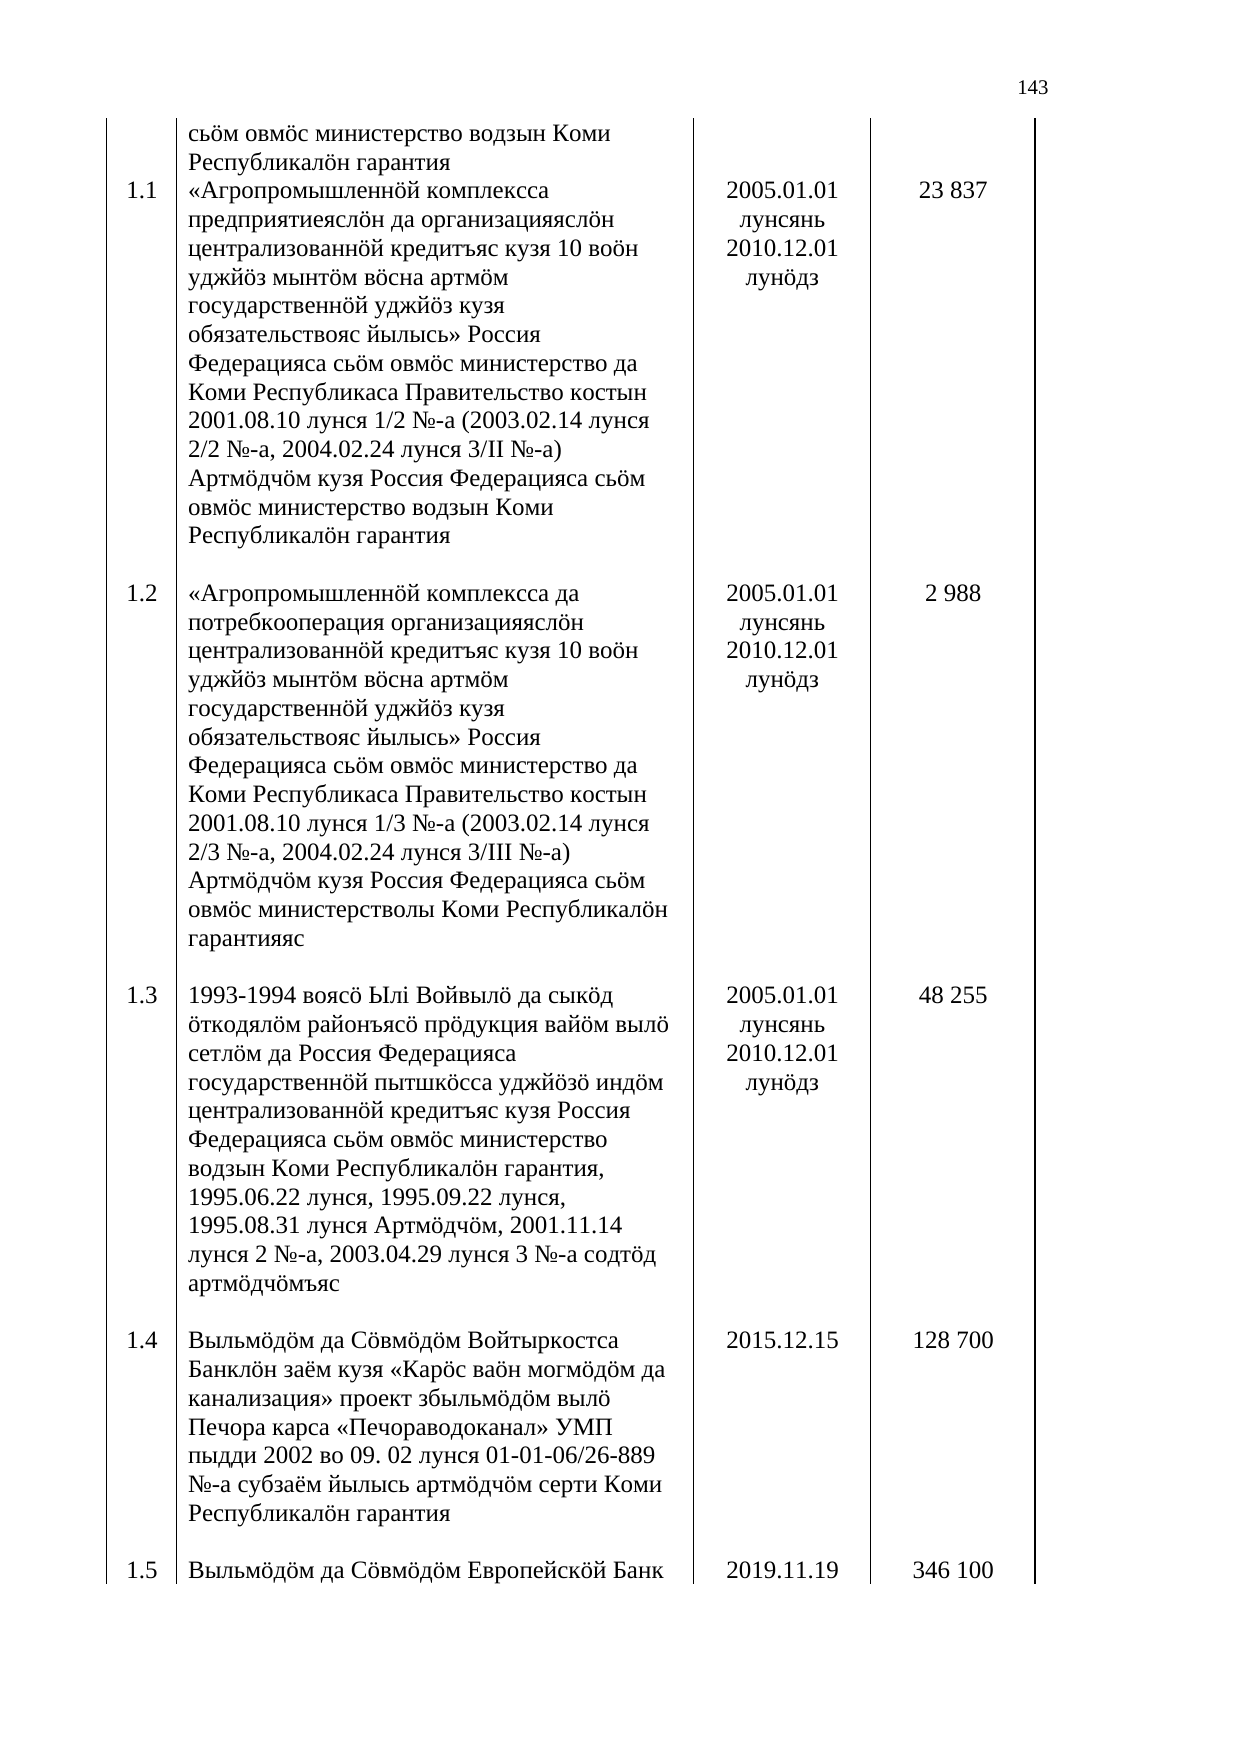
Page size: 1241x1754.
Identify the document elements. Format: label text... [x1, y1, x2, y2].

table_cell [694, 118, 870, 176]
table_cell 2 988 [871, 578, 1034, 981]
table_cell 2005.01.01 лунсянь 2010.12.01 лунöдз [694, 981, 870, 1326]
table_cell 346 100 [871, 1556, 1034, 1584]
table_cell 2019.11.19 [694, 1556, 870, 1584]
table_cell 1993-1994 воясö Ылi Войвылö да сыкöд öткодялöм районъясö прöдукция вайöм вылö сетлöм да Россия Федерацияса государственнöй пытшкöсса уджйöзö индöм централизованнöй кредитъяс кузя Россия Федерацияса сьöм овмöс министерство водзын Коми Республикалöн гарантия, 1995.06.22 лунся, 1995.09.22 лунся, 1995.08.31 лунся Артмöдчöм, 2001.11.14 лунся 2 №-а, 2003.04.29 лунся 3 №-а содтöд артмöдчöмъяс [177, 981, 693, 1326]
table_cell 1.4 [107, 1326, 176, 1556]
table_cell Выльмöдöм да Сöвмöдöм Европейскöй Банк [177, 1556, 693, 1584]
table_cell 2015.12.15 [694, 1326, 870, 1556]
table_cell 1.2 [107, 578, 176, 981]
table_cell 2005.01.01 лунсянь 2010.12.01 лунöдз [694, 176, 870, 578]
table_cell [107, 118, 176, 176]
table_cell 23 837 [871, 176, 1034, 578]
table_cell «Агропромышленнöй комплексса да потребкооперация организацияяслöн централизованнöй кредитъяс кузя 10 воöн уджйöз мынтöм вöсна артмöм государственнöй уджйöз кузя обязательствояс йылысь» Россия Федерацияса сьöм овмöс министерство да Коми Республикаса Правительство костын 2001.08.10 лунся 1/3 №-а (2003.02.14 лунся 2/3 №-а, 2004.02.24 лунся 3/III №-а) Артмöдчöм кузя Россия Федерацияса сьöм овмöс министерстволы Коми Республикалöн гарантияяс [177, 578, 693, 981]
table_cell 128 700 [871, 1326, 1034, 1556]
table_cell 1.3 [107, 981, 176, 1326]
table_cell [871, 118, 1034, 176]
table_cell 1.5 [107, 1556, 176, 1584]
table_cell 1.1 [107, 176, 176, 578]
table_cell сьöм овмöс министерство водзын Коми Республикалöн гарантия [177, 118, 693, 176]
table_cell 2005.01.01 лунсянь 2010.12.01 лунöдз [694, 578, 870, 981]
table_cell 48 255 [871, 981, 1034, 1326]
table_cell «Агропромышленнöй комплексса предприятиеяслöн да организацияяслöн централизованнöй кредитъяс кузя 10 воöн уджйöз мынтöм вöсна артмöм государственнöй уджйöз кузя обязательствояс йылысь» Россия Федерацияса сьöм овмöс министерство да Коми Республикаса Правительство костын 2001.08.10 лунся 1/2 №-а (2003.02.14 лунся 2/2 №-а, 2004.02.24 лунся 3/II №-а) Артмöдчöм кузя Россия Федерацияса сьöм овмöс министерство водзын Коми Республикалöн гарантия [177, 176, 693, 578]
table_cell Выльмöдöм да Сöвмöдöм Войтыркостса Банклöн заём кузя «Карöс ваöн могмöдöм да канализация» проект збыльмöдöм вылö Печора карса «Печораводоканал» УМП пыдди 2002 во 09. 02 лунся 01-01-06/26-889 №-а субзаём йылысь артмöдчöм серти Коми Республикалöн гарантия [177, 1326, 693, 1556]
